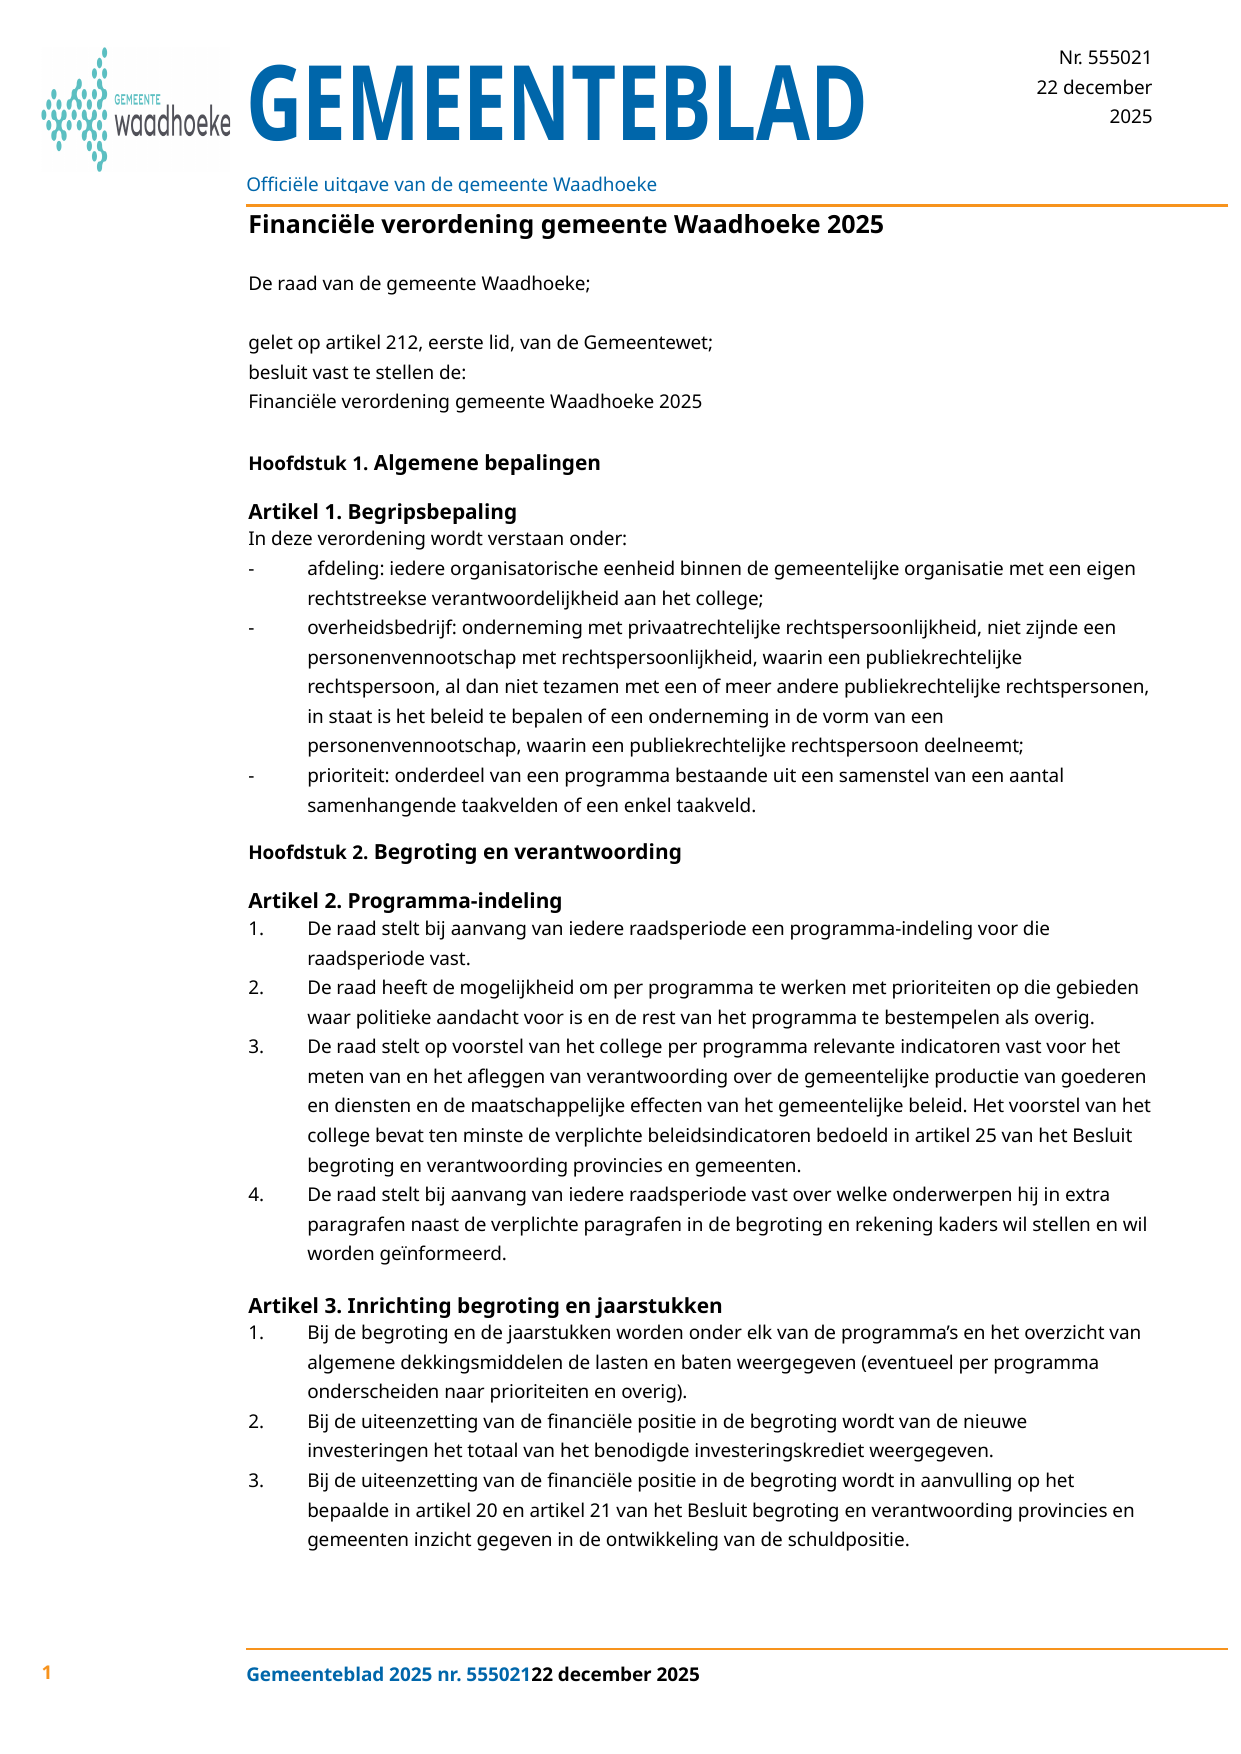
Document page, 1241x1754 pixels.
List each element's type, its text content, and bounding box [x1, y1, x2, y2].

list Bij de begroting en de jaarstukken worden onder elk van de programma’s en het overzicht van algemene dekkingsmiddelen de lasten en baten weergegeven (eventueel per programma onderscheiden naar prioriteiten en overig). [248, 1319, 1152, 1404]
list De raad stelt op voorstel van het college per programma relevante indicatoren vast voor het meten van en het afleggen van verantwoording over de gemeentelijke productie van goederen en diensten en de maatschappelijke effecten van het gemeentelijke beleid. Het voorstel van het college bevat ten minste de verplichte beleidsindicatoren bedoeld in artikel 25 van het Besluit begroting en verantwoording provincies en gemeenten. [248, 1033, 1152, 1177]
list Bij de uiteenzetting van de financiële positie in de begroting wordt in aanvulling op het bepaalde in artikel 20 en artikel 21 van het Besluit begroting en verantwoording provincies en gemeenten inzicht gegeven in de ontwikkeling van de schuldpositie. [248, 1467, 1152, 1552]
text De raad van de gemeente Waadhoeke; [248, 270, 1152, 296]
text Hoofdstuk 1. Algemene bepalingen [248, 448, 1152, 476]
text Financiële verordening gemeente Waadhoeke 2025 [248, 207, 1152, 241]
list prioriteit: onderdeel van een programma bestaande uit een samenstel van een aantal samenhangende taakvelden of een enkel taakveld. [248, 762, 1152, 817]
text Hoofdstuk 2. Begroting en verantwoording [248, 837, 1152, 866]
list overheidsbedrijf: onderneming met privaatrechtelijke rechtspersoonlijkheid, niet zijnde een personenvennootschap met rechtspersoonlijkheid, waarin een publiekrechtelijke rechtspersoon, al dan niet tezamen met een of meer andere publiekrechtelijke rechtspersonen, in staat is het beleid te bepalen of een onderneming in de vorm van een personenvennootschap, waarin een publiekrechtelijke rechtspersoon deelneemt; [248, 614, 1152, 758]
picture [41, 47, 231, 172]
text Financiële verordening gemeente Waadhoeke 2025 [248, 389, 1152, 414]
list afdeling: iedere organisatorische eenheid binnen de gemeentelijke organisatie met een eigen rechtstreekse verantwoordelijkheid aan het college; [248, 555, 1152, 610]
text Artikel 1. Begripsbepaling [248, 497, 1152, 526]
list De raad stelt bij aanvang van iedere raadsperiode een programma-indeling voor die raadsperiode vast. [248, 915, 1152, 970]
text gelet op artikel 212, eerste lid, van de Gemeentewet; [248, 329, 1152, 355]
text In deze verordening wordt verstaan onder: [248, 526, 1152, 551]
text Artikel 3. Inrichting begroting en jaarstukken [248, 1291, 1152, 1319]
text Artikel 2. Programma-indeling [248, 887, 1152, 915]
text besluit vast te stellen de: [248, 359, 1152, 385]
list De raad stelt bij aanvang van iedere raadsperiode vast over welke onderwerpen hij in extra paragrafen naast de verplichte paragrafen in de begroting en rekening kaders wil stellen en wil worden geïnformeerd. [248, 1181, 1152, 1266]
list Bij de uiteenzetting van de financiële positie in de begroting wordt van de nieuwe investeringen het totaal van het benodigde investeringskrediet weergegeven. [248, 1408, 1152, 1463]
list De raad heeft de mogelijkheid om per programma te werken met prioriteiten op die gebieden waar politieke aandacht voor is en de rest van het programma te bestempelen als overig. [248, 974, 1152, 1029]
